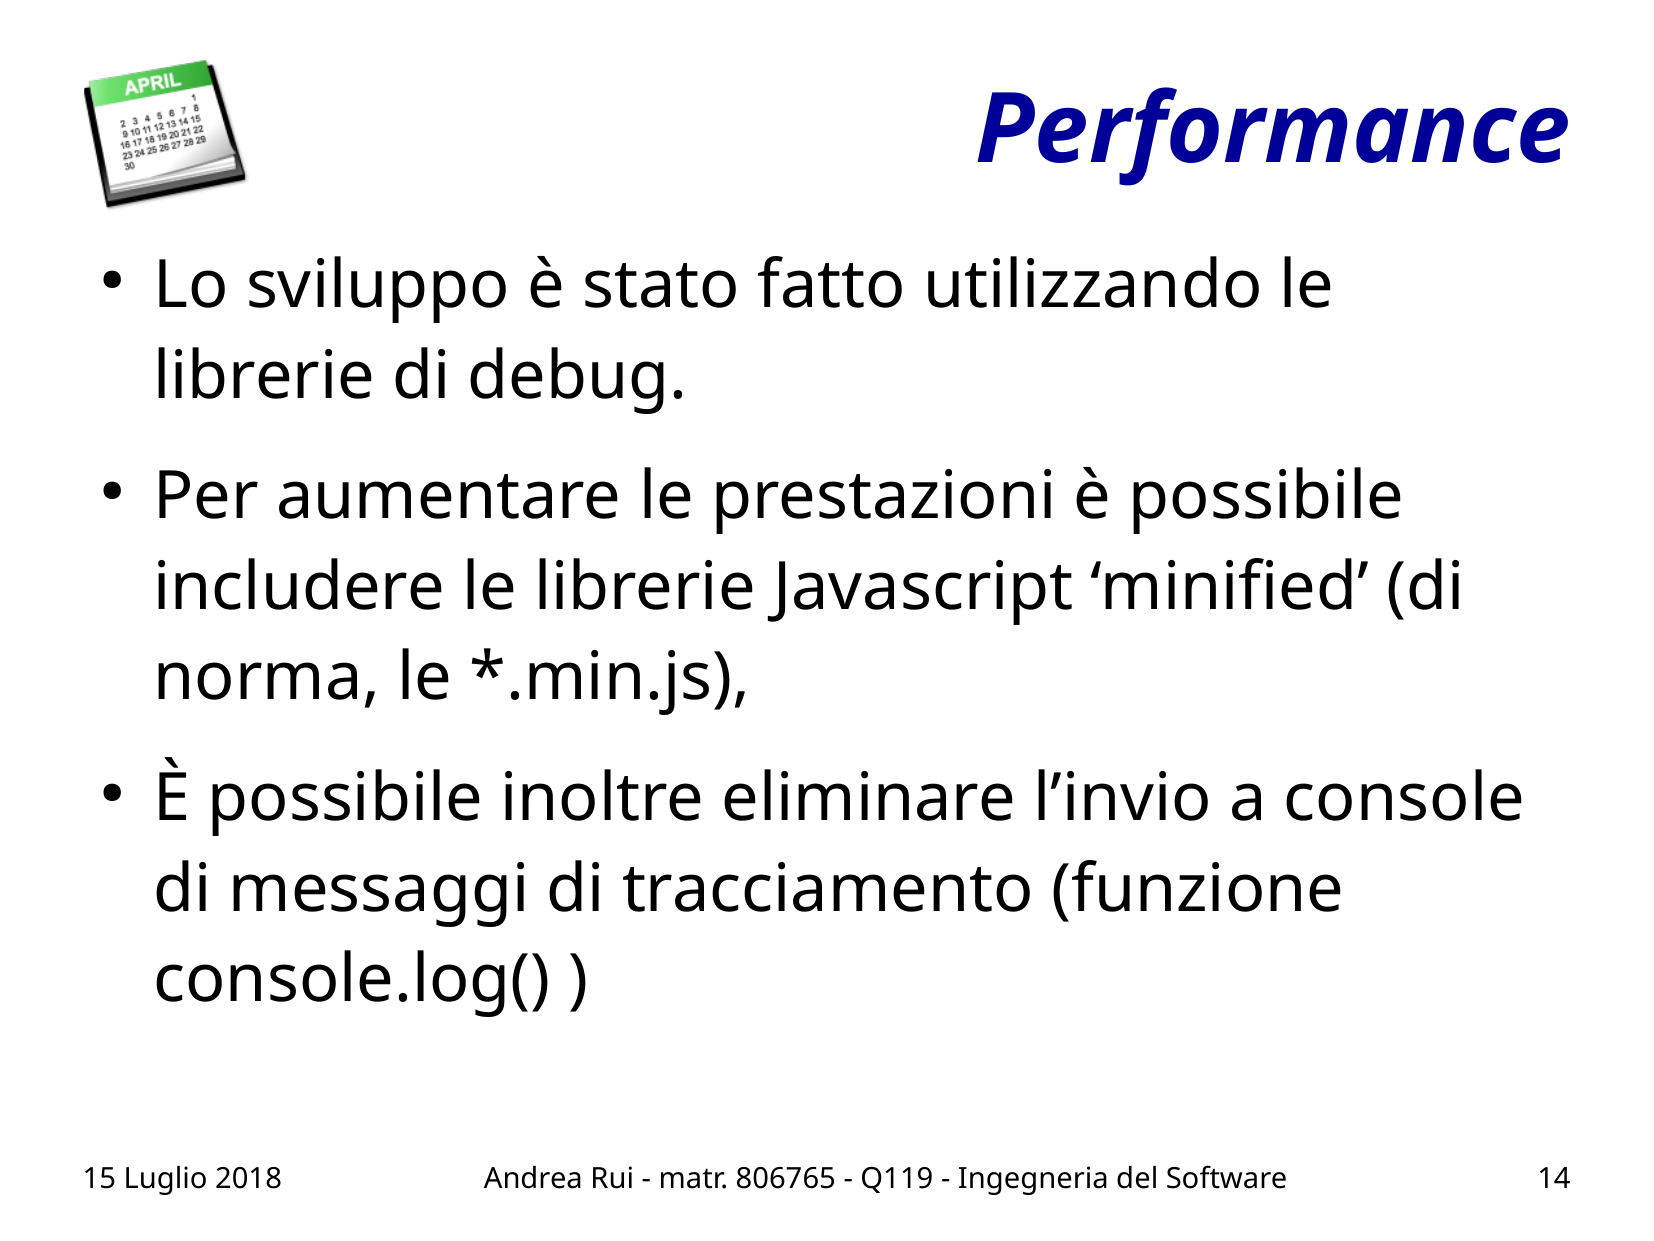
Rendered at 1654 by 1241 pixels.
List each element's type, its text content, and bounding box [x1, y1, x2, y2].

picture [83, 53, 249, 219]
title Performance [318, 49, 1571, 201]
list Lo sviluppo è stato fatto utilizzando le librerie di debug. Per aumentare le prestazioni è possibile includere le librerie Javascript ‘minified’ (di norma, le *.min.js), È possibile inoltre eliminare l’invio a console di messaggi di tracciamento (funzione console.log() ) [82, 236, 1571, 1099]
